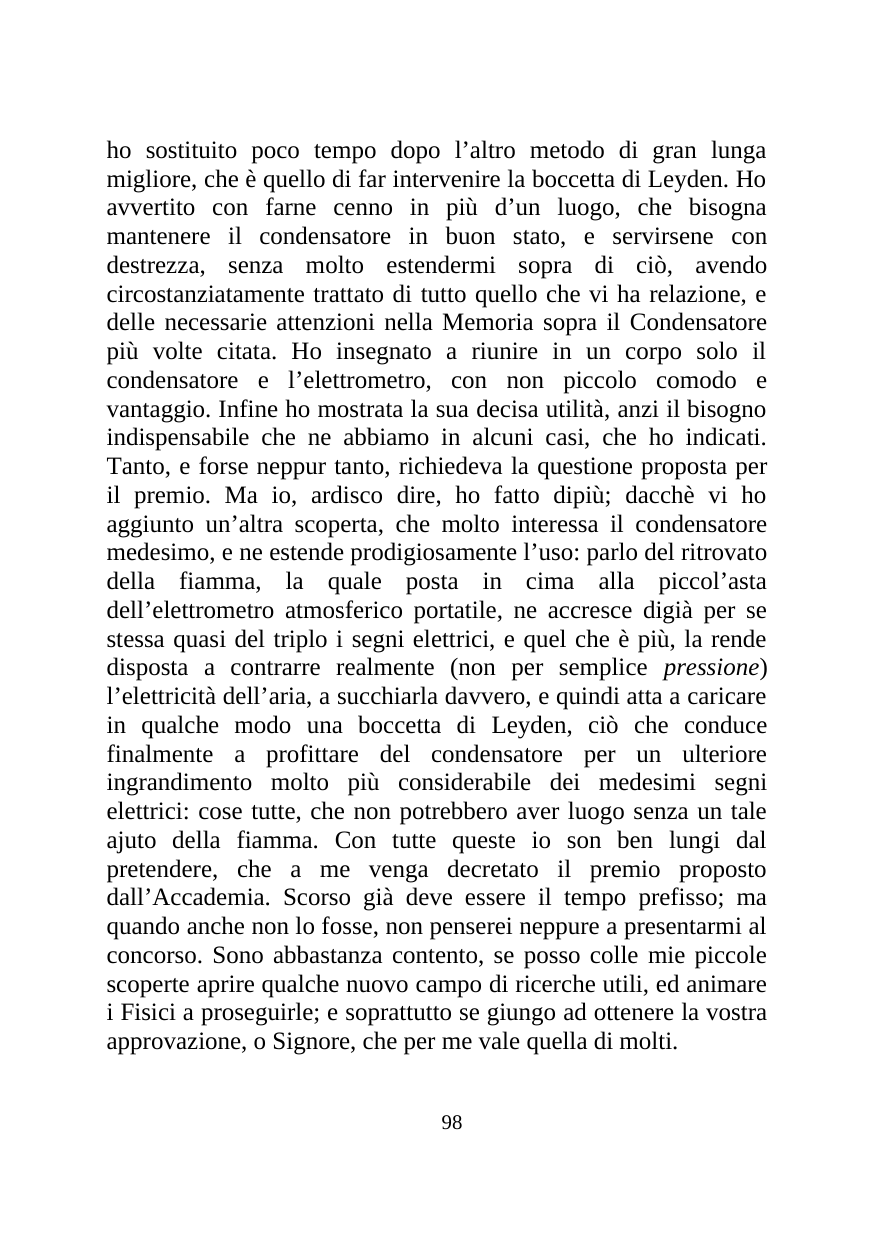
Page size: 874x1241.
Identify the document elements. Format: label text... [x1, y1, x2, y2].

text ho sostituito poco tempo dopo l’altro metodo di gran lunga migliore, che è quello di far intervenire la boccetta di Leyden. Ho avvertito con farne cenno in più d’un luogo, che bisogna mantenere il condensatore in buon stato, e servirsene con destrezza, senza molto estendermi sopra di ciò, avendo circostanziatamente trattato di tutto quello che vi ha relazione, e delle necessarie attenzioni nella Memoria sopra il Condensatore più volte citata. Ho insegnato a riunire in un corpo solo il condensatore e l’elettrometro, con non piccolo comodo e vantaggio. Infine ho mostrata la sua decisa utilità, anzi il bisogno indispensabile che ne abbiamo in alcuni casi, che ho indicati. Tanto, e forse neppur tanto, richiedeva la questione proposta per il premio. Ma io, ardisco dire, ho fatto dipiù; dacchè vi ho aggiunto un’altra scoperta, che molto interessa il condensatore medesimo, e ne estende prodigiosamente l’uso: parlo del ritrovato della fiamma, la quale posta in cima alla piccol’asta dell’elettrometro atmosferico portatile, ne accresce digià per se stessa quasi del triplo i segni elettrici, e quel che è più, la rende disposta a contrarre realmente (non per semplice pressione) l’elettricità dell’aria, a succhiarla davvero, e quindi atta a caricare in qualche modo una boccetta di Leyden, ciò che conduce finalmente a profittare del condensatore per un ulteriore ingrandimento molto più considerabile dei medesimi segni elettrici: cose tutte, che non potrebbero aver luogo senza un tale ajuto della fiamma. Con tutte queste io son ben lungi dal pretendere, che a me venga decretato il premio proposto dall’Accademia. Scorso già deve essere il tempo prefisso; ma quando anche non lo fosse, non penserei neppure a presentarmi al concorso. Sono abbastanza contento, se posso colle mie piccole scoperte aprire qualche nuovo campo di ricerche utili, ed animare i Fisici a proseguirle; e soprattutto se giungo ad ottenere la vostra approvazione, o Signore, che per me vale quella di molti. [106, 135, 768, 1055]
